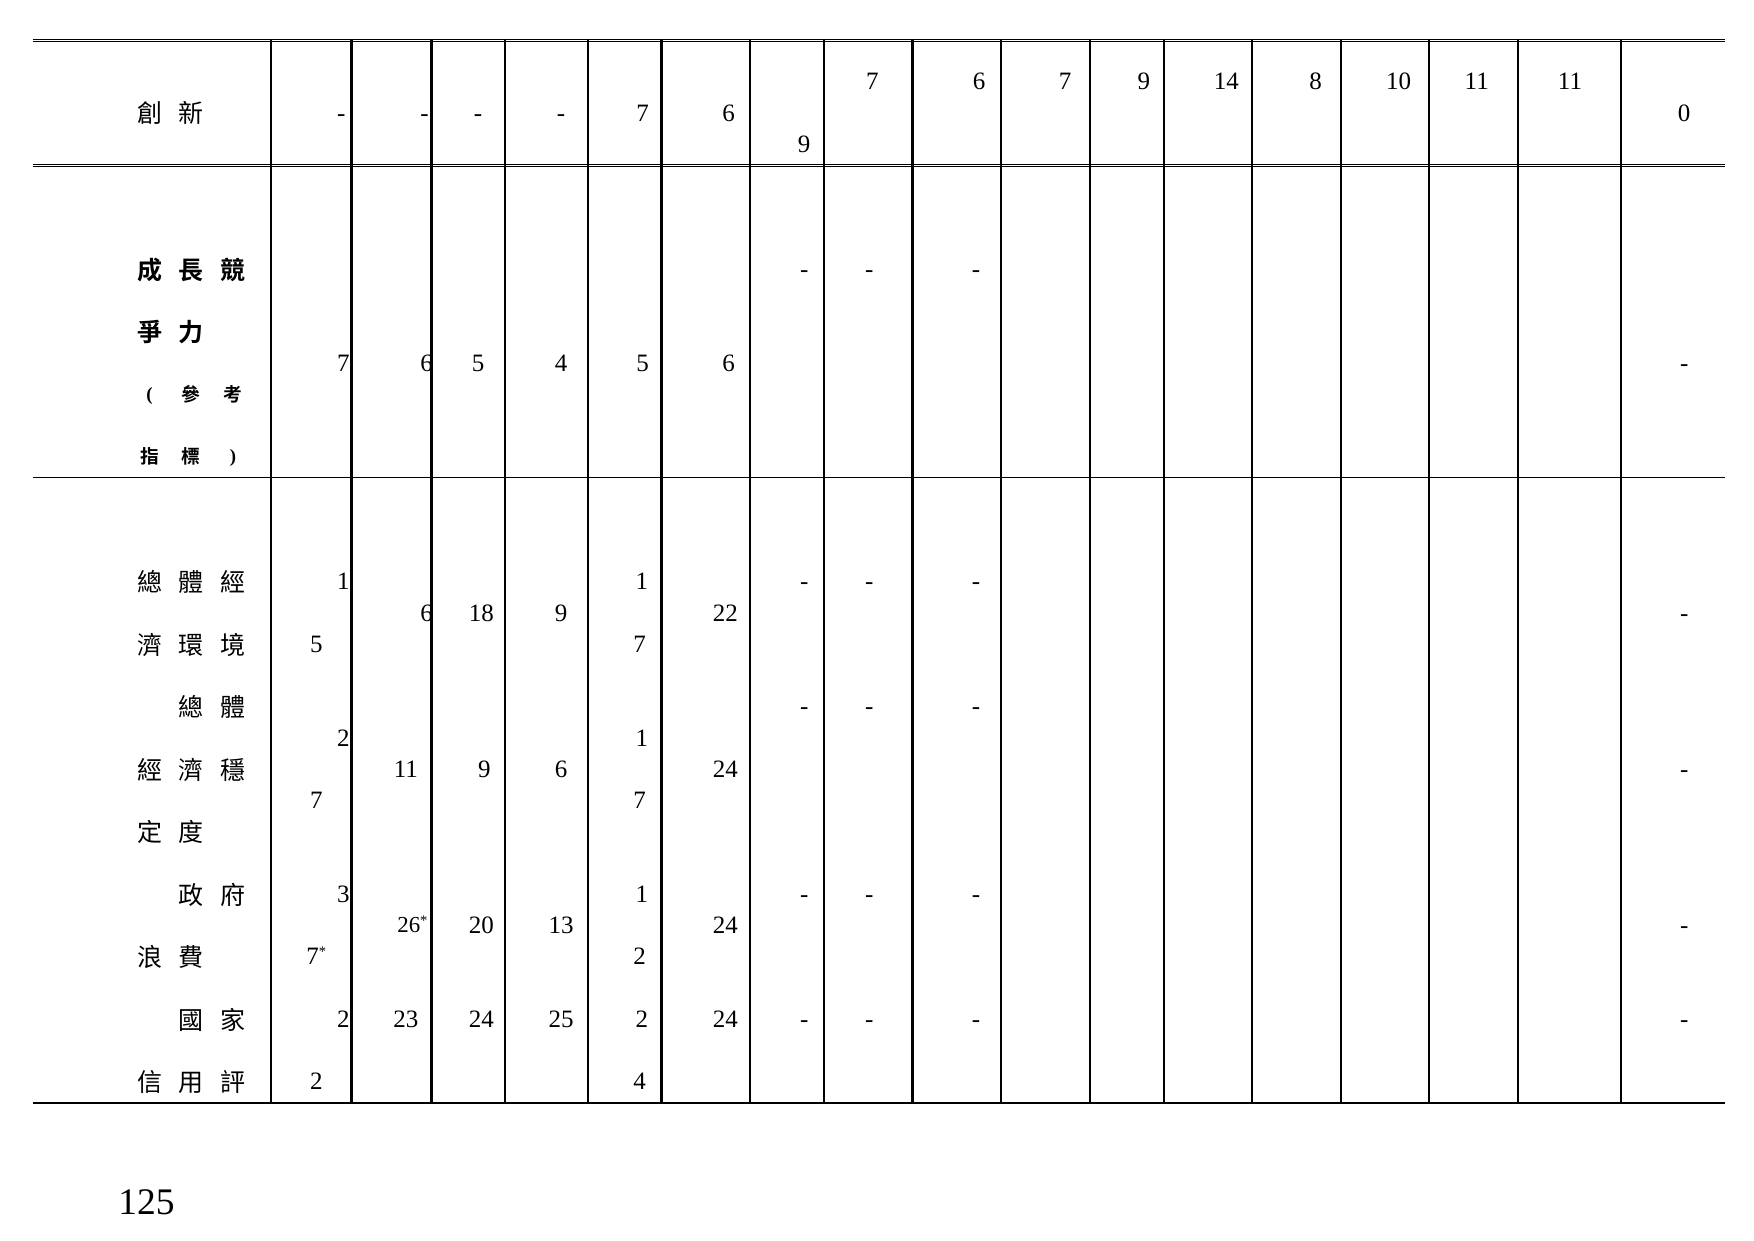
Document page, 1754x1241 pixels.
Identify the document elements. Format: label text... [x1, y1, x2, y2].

table_cell - [914, 478, 1000, 664]
table_cell 24 [663, 852, 749, 977]
table_cell [1002, 664, 1089, 852]
table_cell [1253, 167, 1340, 477]
table_cell 6 [353, 478, 430, 664]
table_cell - [751, 478, 823, 664]
table_cell 17 [589, 478, 660, 664]
table_cell [1002, 478, 1089, 664]
table_cell - [914, 977, 1000, 1102]
table_cell [1430, 167, 1517, 477]
table_cell 11 [353, 664, 430, 852]
table_cell - [506, 42, 587, 164]
table_cell 6 [353, 167, 430, 477]
table_cell 25 [506, 977, 587, 1102]
table_cell - [751, 977, 823, 1102]
table_cell 24 [663, 664, 749, 852]
table_cell 22 [663, 478, 749, 664]
table_cell [1002, 852, 1089, 977]
table_cell 9 [433, 664, 504, 852]
table_cell 13 [506, 852, 587, 977]
table_cell 10 [1342, 42, 1428, 164]
table_cell 22 [272, 977, 350, 1102]
table_cell [1519, 478, 1620, 664]
table_cell [1342, 977, 1428, 1102]
table_cell 5 [433, 167, 504, 477]
table_cell 9 [1091, 42, 1163, 164]
table_cell - [914, 167, 1000, 477]
table_cell 14 [1165, 42, 1251, 164]
table_cell [1091, 478, 1163, 664]
table_cell 國家信用評 [33, 977, 270, 1102]
table_cell 6 [663, 42, 749, 164]
table_cell [1342, 852, 1428, 977]
table_cell [1002, 167, 1089, 477]
table_cell [1342, 664, 1428, 852]
table_cell [1342, 167, 1428, 477]
table_cell - [914, 664, 1000, 852]
table_cell [1519, 977, 1620, 1102]
table_cell 11 [1430, 42, 1517, 164]
table_cell [1091, 167, 1163, 477]
table_cell [1430, 478, 1517, 664]
table_cell [1165, 977, 1251, 1102]
table_cell 0 [1622, 42, 1724, 164]
table_cell 6 [506, 664, 587, 852]
table_cell 26* [353, 852, 430, 977]
table_cell [1091, 977, 1163, 1102]
table_cell - [433, 42, 504, 164]
table_cell [1430, 977, 1517, 1102]
table_cell - [751, 852, 823, 977]
table_cell [1519, 167, 1620, 477]
table_cell [1002, 977, 1089, 1102]
table_cell [1165, 852, 1251, 977]
table_cell 7 [589, 42, 660, 164]
table_cell 7 [825, 42, 911, 164]
table_cell [1091, 664, 1163, 852]
table_cell 5 [589, 167, 660, 477]
table_cell 6 [663, 167, 749, 477]
table_cell [1253, 852, 1340, 977]
table_cell - [825, 852, 911, 977]
table_cell 總體經濟環境 [33, 478, 270, 664]
table_cell 4 [506, 167, 587, 477]
table_cell 12 [589, 852, 660, 977]
table_cell 8 [1253, 42, 1340, 164]
table_cell - [825, 664, 911, 852]
table_cell - [1622, 478, 1724, 664]
table_cell 7 [272, 167, 350, 477]
table_cell - [353, 42, 430, 164]
table_cell 17 [589, 664, 660, 852]
table_cell - [825, 167, 911, 477]
table_cell [1430, 664, 1517, 852]
table_cell 27 [272, 664, 350, 852]
table_cell 11 [1519, 42, 1620, 164]
table_cell [1253, 977, 1340, 1102]
table_cell 24 [663, 977, 749, 1102]
table_cell 24 [433, 977, 504, 1102]
table_cell - [914, 852, 1000, 977]
table_cell 9 [506, 478, 587, 664]
table_cell 15 [272, 478, 350, 664]
table_cell 總體經濟穩定度 [33, 664, 270, 852]
table_cell [1342, 478, 1428, 664]
table_cell 成長競爭力(參考指標) [33, 167, 270, 477]
table_cell 政府浪費 [33, 852, 270, 977]
table_cell [1430, 852, 1517, 977]
table_cell - [751, 167, 823, 477]
table_cell 6 [914, 42, 1000, 164]
table_cell - [272, 42, 350, 164]
table_cell 20 [433, 852, 504, 977]
table_cell - [825, 478, 911, 664]
table_cell 37* [272, 852, 350, 977]
table_cell - [751, 664, 823, 852]
table_cell 23 [353, 977, 430, 1102]
table_cell [1519, 664, 1620, 852]
table_cell 創新 [33, 42, 270, 164]
table_cell [1091, 852, 1163, 977]
table_cell [1253, 478, 1340, 664]
table_cell 24 [589, 977, 660, 1102]
table_cell 18 [433, 478, 504, 664]
table_cell - [825, 977, 911, 1102]
table_cell 9 [751, 42, 823, 164]
table_cell [1519, 852, 1620, 977]
table_cell 7 [1002, 42, 1089, 164]
table_cell [1165, 167, 1251, 477]
table_cell - [1622, 852, 1724, 977]
table_cell - [1622, 664, 1724, 852]
table_cell [1165, 478, 1251, 664]
table_cell - [1622, 977, 1724, 1102]
table_cell - [1622, 167, 1724, 477]
table_cell [1165, 664, 1251, 852]
table_cell [1253, 664, 1340, 852]
